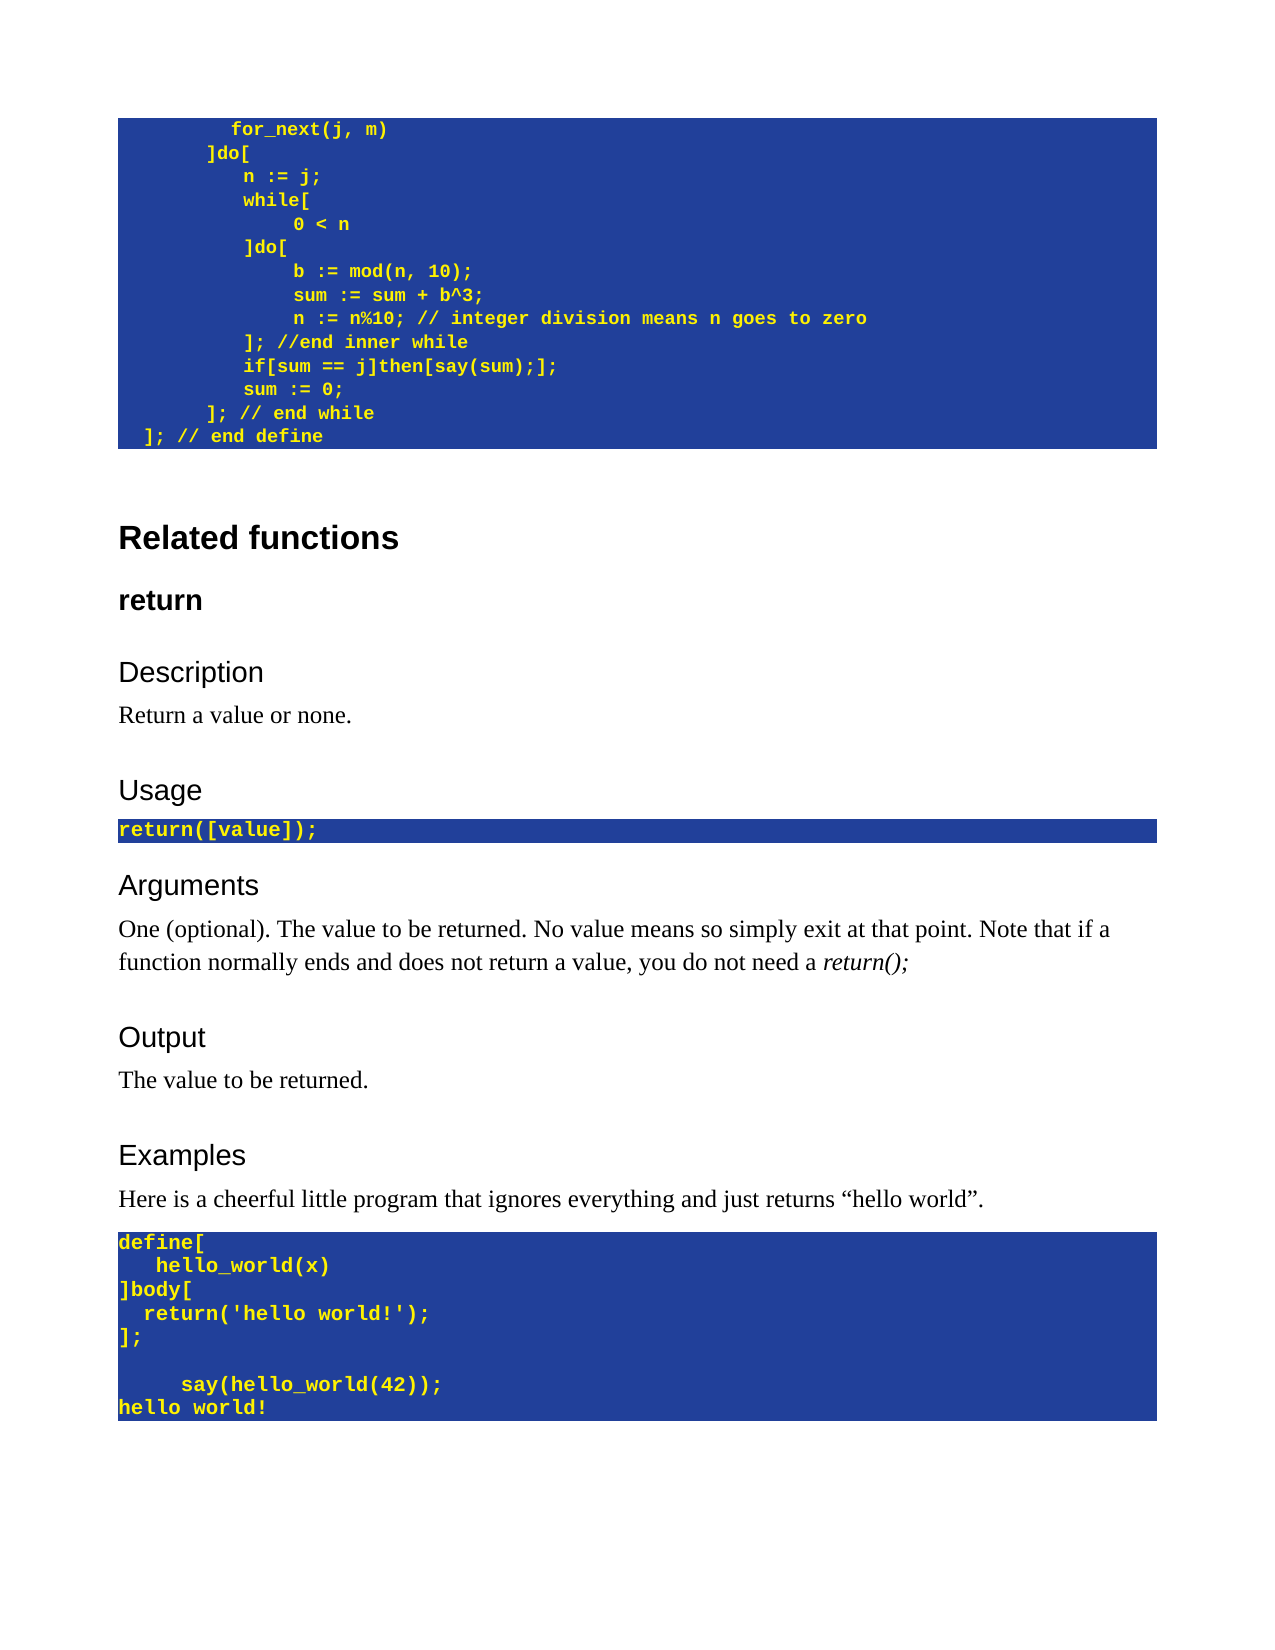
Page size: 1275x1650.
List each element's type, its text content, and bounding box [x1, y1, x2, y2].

text for_next(j, m) [118, 118, 1157, 142]
text One (optional). The value to be returned. No value means so simply exit at that point. Note that if a function normally ends and does not return a value, you do not need a return(); [118, 914, 1157, 976]
subtitle Description [118, 654, 1157, 688]
subtitle Output [118, 1019, 1157, 1053]
text ]; [118, 1326, 1157, 1350]
text define[ [118, 1232, 1157, 1256]
text return('hello world!'); [118, 1303, 1157, 1326]
subtitle Arguments [118, 868, 1157, 901]
text ]; // end while [118, 402, 1157, 426]
text if[sum == j]then[say(sum);]; [118, 354, 1157, 378]
text while[ [118, 189, 1157, 213]
text Here is a cheerful little program that ignores everything and just returns “hello world”. [118, 1184, 1157, 1213]
subtitle Usage [118, 773, 1157, 807]
text return([value]); [118, 819, 1157, 843]
text n := n%10; // integer division means n goes to zero [118, 307, 1157, 331]
text sum := sum + b^3; [118, 284, 1157, 307]
text ]do[ [118, 236, 1157, 260]
text ]; // end define [118, 426, 1157, 449]
subtitle return [118, 583, 1157, 617]
text hello world! [118, 1397, 1157, 1421]
text b := mod(n, 10); [118, 260, 1157, 284]
text ]; //end inner while [118, 331, 1157, 354]
subtitle Examples [118, 1138, 1157, 1172]
text hello_world(x) [118, 1256, 1157, 1279]
text Return a value or none. [118, 701, 1157, 729]
text say(hello_world(42)); [118, 1374, 1157, 1397]
text ]do[ [118, 142, 1157, 165]
subtitle Related functions [118, 518, 1157, 556]
text n := j; [118, 165, 1157, 189]
text sum := 0; [118, 378, 1157, 402]
text 0 < n [118, 213, 1157, 236]
text The value to be returned. [118, 1066, 1157, 1094]
text ]body[ [118, 1279, 1157, 1303]
